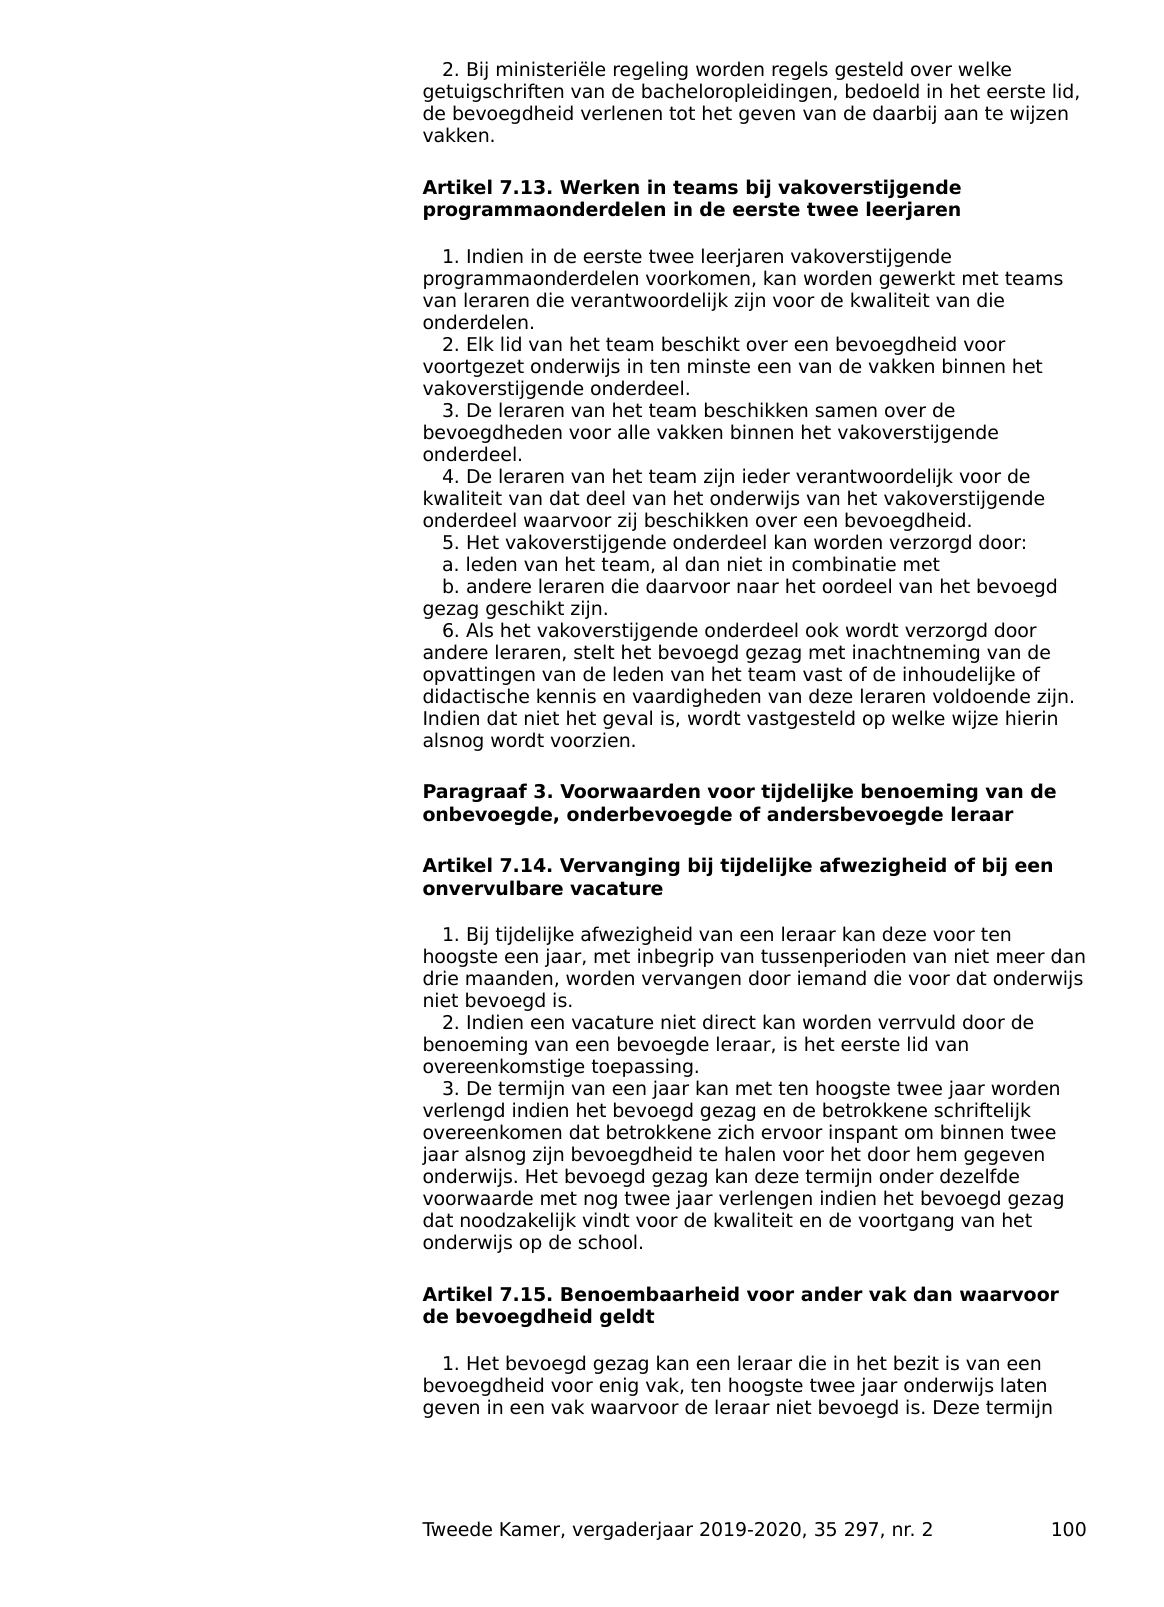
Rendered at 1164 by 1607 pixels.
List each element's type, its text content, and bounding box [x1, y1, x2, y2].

text 2. Indien een vacature niet direct kan worden verrvuld door de benoeming van een bevoegde leraar, is het eerste lid van overeenkomstige toepassing. [422, 1012, 1087, 1078]
text 5. Het vakoverstijgende onderdeel kan worden verzorgd door: [422, 532, 1087, 554]
text 3. De termijn van een jaar kan met ten hoogste twee jaar worden verlengd indien het bevoegd gezag en de betrokkene schriftelijk overeenkomen dat betrokkene zich ervoor inspant om binnen twee jaar alsnog zijn bevoegdheid te halen voor het door hem gegeven onderwijs. Het bevoegd gezag kan deze termijn onder dezelfde voorwaarde met nog twee jaar verlengen indien het bevoegd gezag dat noodzakelijk vindt voor de kwaliteit en de voortgang van het onderwijs op de school. [422, 1078, 1087, 1254]
text b. andere leraren die daarvoor naar het oordeel van het bevoegd gezag geschikt zijn. [422, 576, 1087, 619]
text a. leden van het team, al dan niet in combinatie met [422, 554, 1087, 576]
text 1. Het bevoegd gezag kan een leraar die in het bezit is van een bevoegdheid voor enig vak, ten hoogste twee jaar onderwijs laten geven in een vak waarvoor de leraar niet bevoegd is. Deze termijn [422, 1353, 1087, 1419]
subtitle Artikel 7.13. Werken in teams bij vakoverstijgende programmaonderdelen in de eerste twee leerjaren [422, 177, 1087, 221]
text 1. Bij tijdelijke afwezigheid van een leraar kan deze voor ten hoogste een jaar, met inbegrip van tussenperioden van niet meer dan drie maanden, worden vervangen door iemand die voor dat onderwijs niet bevoegd is. [422, 924, 1087, 1012]
text 3. De leraren van het team beschikken samen over de bevoegdheden voor alle vakken binnen het vakoverstijgende onderdeel. [422, 400, 1087, 466]
text 2. Bij ministeriële regeling worden regels gesteld over welke getuigschriften van de bacheloropleidingen, bedoeld in het eerste lid, de bevoegdheid verlenen tot het geven van de daarbij aan te wijzen vakken. [422, 59, 1087, 147]
text 1. Indien in de eerste twee leerjaren vakoverstijgende programmaonderdelen voorkomen, kan worden gewerkt met teams van leraren die verantwoordelijk zijn voor de kwaliteit van die onderdelen. [422, 246, 1087, 334]
subtitle Artikel 7.14. Vervanging bij tijdelijke afwezigheid of bij een onvervulbare vacature [422, 855, 1087, 899]
subtitle Artikel 7.15. Benoembaarheid voor ander vak dan waarvoor de bevoegdheid geldt [422, 1284, 1087, 1328]
text 2. Elk lid van het team beschikt over een bevoegdheid voor voortgezet onderwijs in ten minste een van de vakken binnen het vakoverstijgende onderdeel. [422, 334, 1087, 400]
text 4. De leraren van het team zijn ieder verantwoordelijk voor de kwaliteit van dat deel van het onderwijs van het vakoverstijgende onderdeel waarvoor zij beschikken over een bevoegdheid. [422, 466, 1087, 532]
subtitle Paragraaf 3. Voorwaarden voor tijdelijke benoeming van de onbevoegde, onderbevoegde of andersbevoegde leraar [422, 781, 1087, 825]
text 6. Als het vakoverstijgende onderdeel ook wordt verzorgd door andere leraren, stelt het bevoegd gezag met inachtneming van de opvattingen van de leden van het team vast of de inhoudelijke of didactische kennis en vaardigheden van deze leraren voldoende zijn. Indien dat niet het geval is, wordt vastgesteld op welke wijze hierin alsnog wordt voorzien. [422, 619, 1087, 751]
